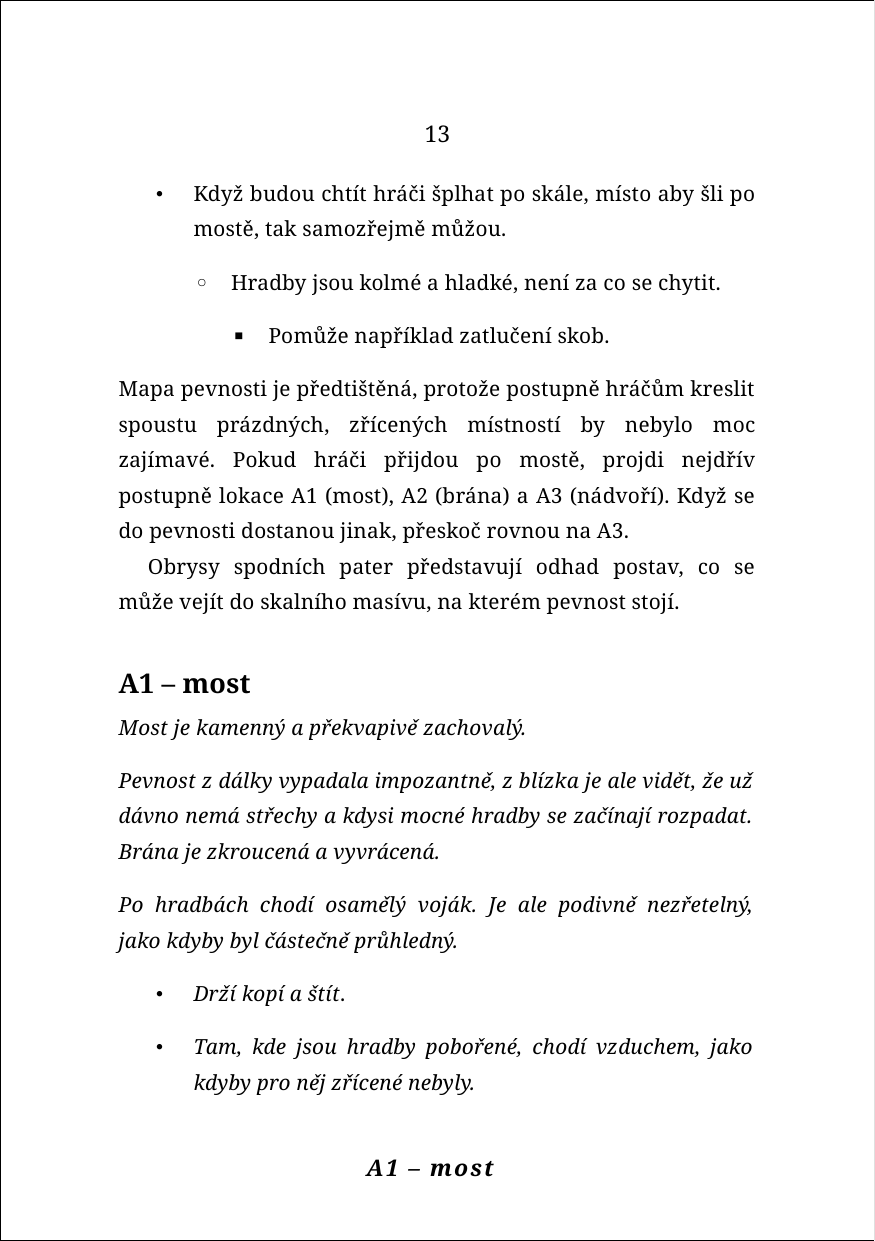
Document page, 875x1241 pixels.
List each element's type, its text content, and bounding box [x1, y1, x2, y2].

text Most je kamenný a překvapivě zachovalý. [118, 713, 756, 741]
list Když budou chtít hráči šplhat po skále, místo aby šli po mostě, tak samozřejmě můžou. [156, 179, 756, 243]
list Pomůže například zatlučení skob. [231, 321, 756, 349]
list Tam, kde jsou hradby pobořené, chodí vzduchem, jako kdyby pro něj zřícené nebyly. [156, 1032, 756, 1096]
subtitle A1 – most [118, 664, 756, 701]
list Drží kopí a štít. [156, 979, 756, 1007]
text Mapa pevnosti je předtištěná, protože postupně hráčům kreslit spoustu prázdných, zřícených místností by nebylo moc zajímavé. Pokud hráči přijdou po mostě, projdi nejdřív postupně lokace A1 (most), A2 (brána) a A3 (nádvoří). Když se do pevnosti dostanou jinak, přeskoč rovnou na A3. Obrysy spodních pater představují odhad postav, co se může vejít do skalního masívu, na kterém pevnost stojí. [118, 374, 756, 616]
list Hradby jsou kolmé a hladké, není za co se chytit. [193, 268, 756, 296]
text Pevnost z dálky vypadala impozantně, z blízka je ale vidět, že už dávno nemá střechy a kdysi mocné hradby se začínají rozpadat. Brána je zkroucená a vyvrácená. [118, 766, 756, 866]
text Po hradbách chodí osamělý voják. Je ale podivně nezřetelný, jako kdyby byl částečně průhledný. [118, 890, 756, 954]
